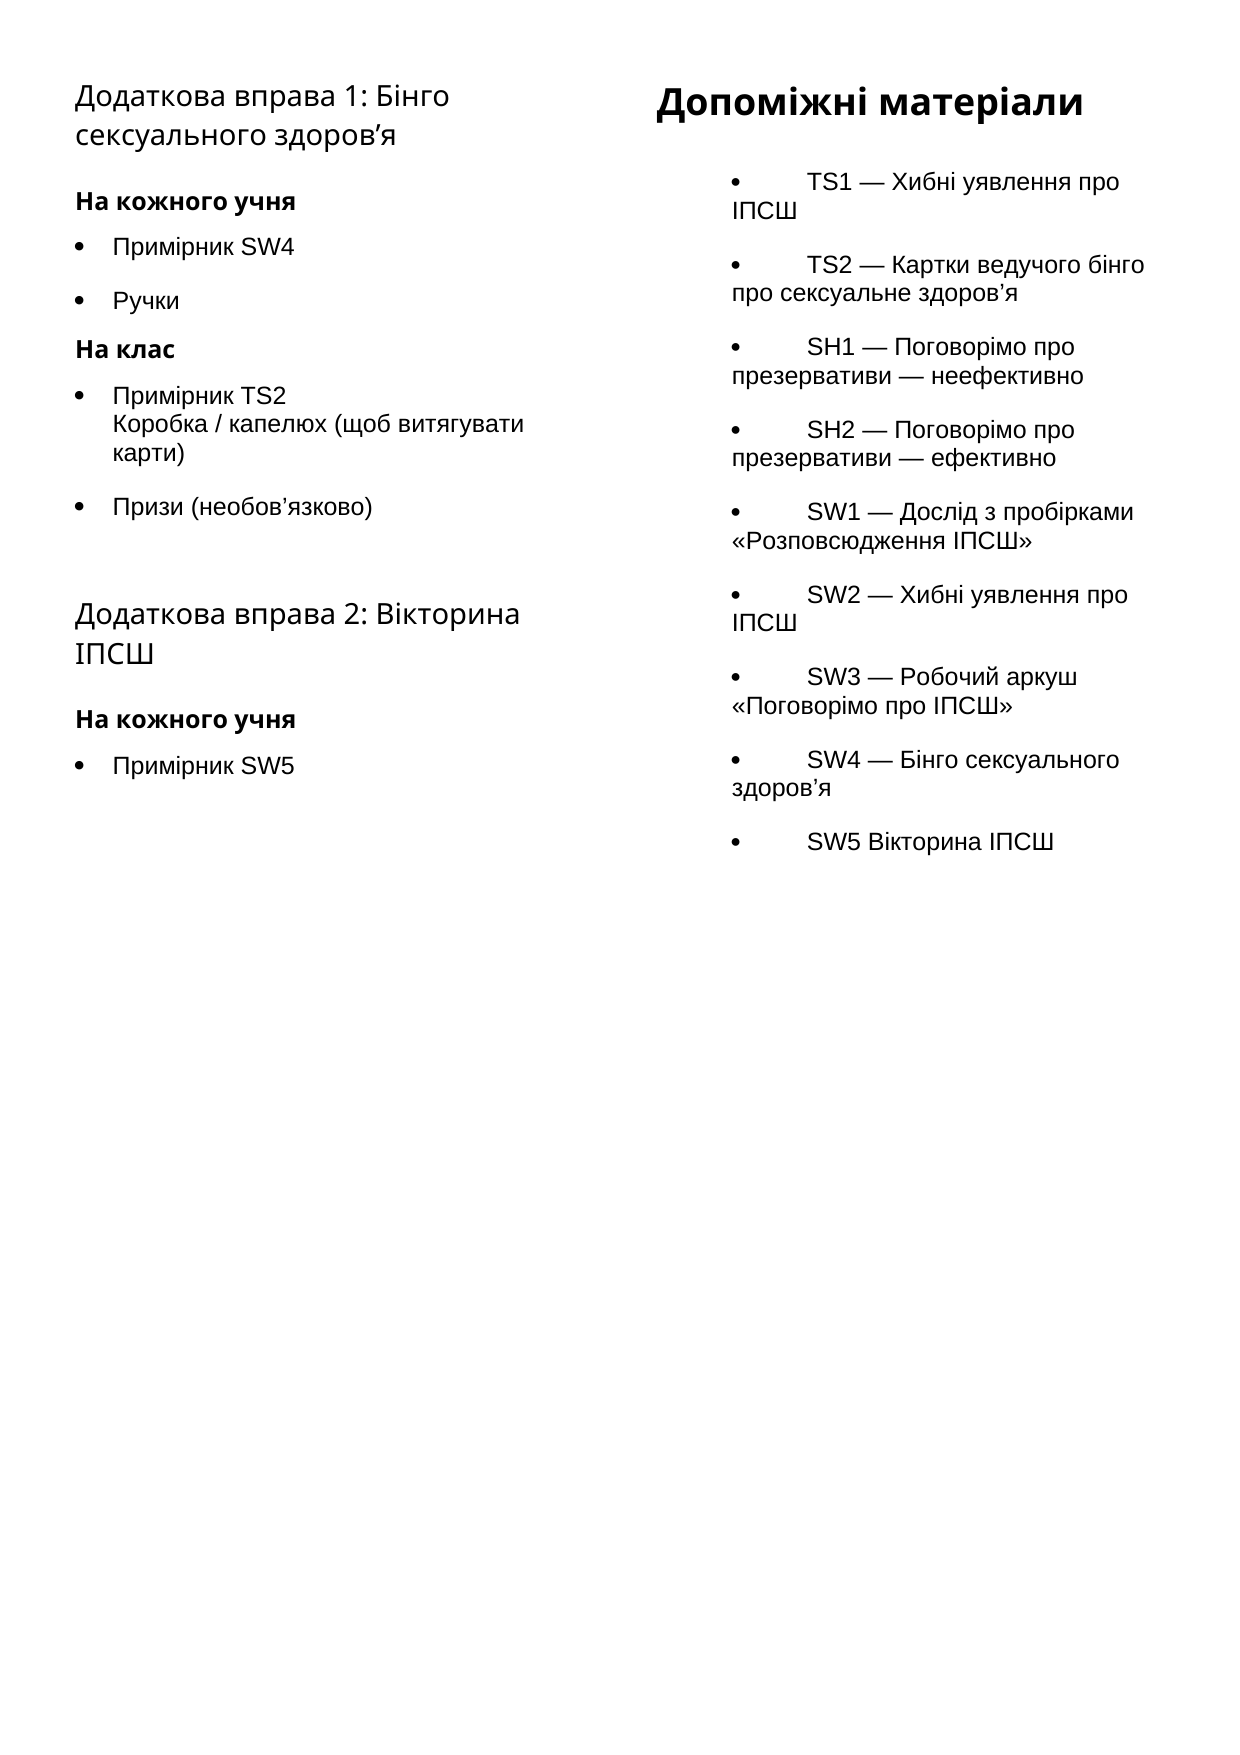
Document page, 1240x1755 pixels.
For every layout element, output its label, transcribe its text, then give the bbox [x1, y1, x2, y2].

list SW2 — Хибні уявлення про ІПСШ [732, 579, 1164, 637]
list SW5 Вікторина ІПСШ [732, 827, 1164, 856]
list SH2 — Поговорімо про презервативи — ефективно [732, 414, 1164, 472]
subtitle Додаткова вправа 1: Бінго сексуального здоров’я [75, 75, 583, 154]
subtitle Допоміжні матеріали [657, 75, 1164, 126]
subtitle Додаткова вправа 2: Вікторина ІПСШ [75, 593, 583, 673]
list Призи (необов’язково) [75, 492, 583, 521]
list Примірник TS2 Коробка / капелюх (щоб витягувати карти) [75, 381, 583, 467]
list Ручки [75, 286, 583, 315]
subtitle На кожного учня [75, 183, 583, 218]
list SW3 — Робочий аркуш «Поговорімо про ІПСШ» [732, 662, 1164, 719]
list SW4 — Бінго сексуального здоров’я [732, 744, 1164, 802]
list TS1 — Хибні уявлення про ІПСШ [732, 167, 1164, 224]
list SW1 — Дослід з пробірками «Розповсюдження ІПСШ» [732, 497, 1164, 554]
list TS2 — Картки ведучого бінго про сексуальне здоров’я [732, 249, 1164, 307]
list Примірник SW4 [75, 232, 583, 261]
subtitle На клас [75, 332, 583, 366]
subtitle На кожного учня [75, 702, 583, 736]
list Примірник SW5 [75, 751, 583, 779]
list SH1 — Поговорімо про презервативи — неефективно [732, 332, 1164, 389]
